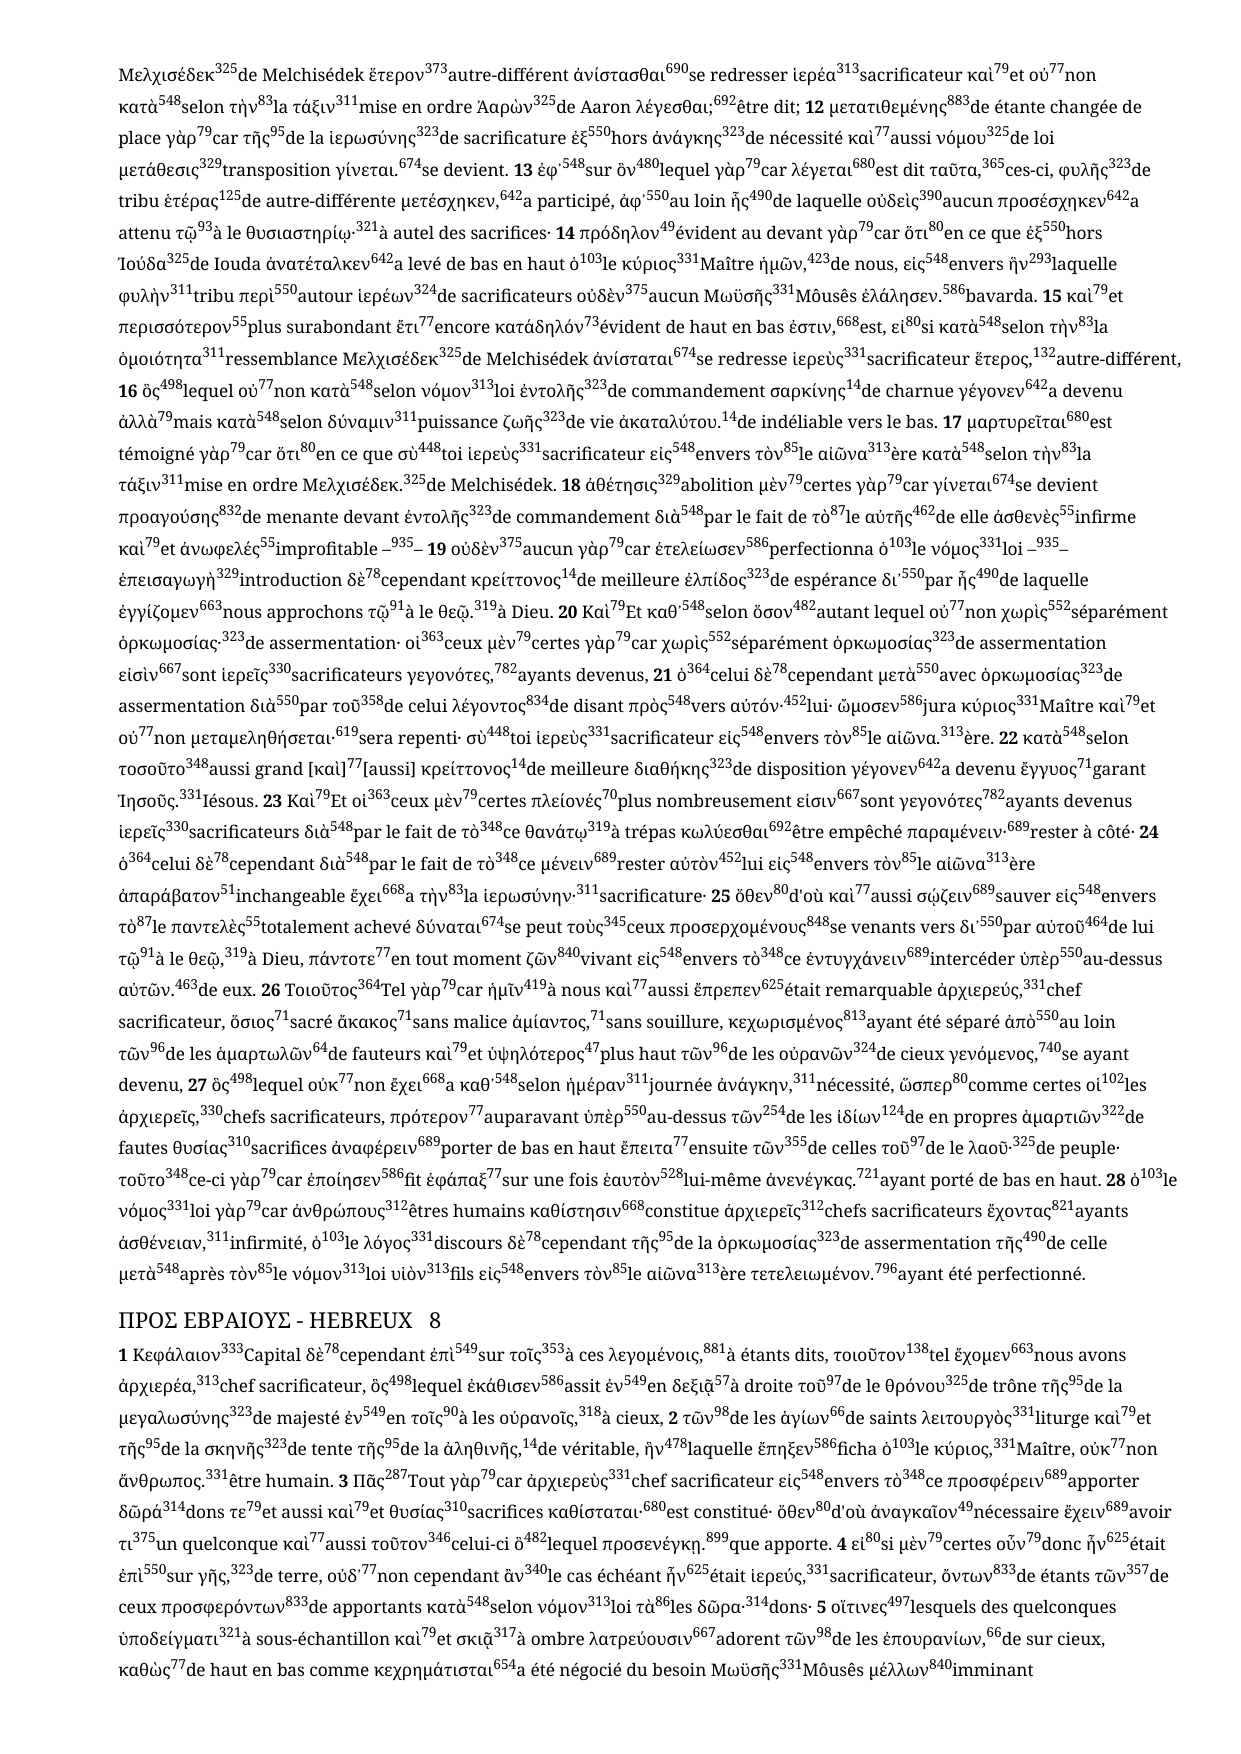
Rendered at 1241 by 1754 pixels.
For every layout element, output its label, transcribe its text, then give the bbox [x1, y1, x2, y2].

text 1 Κεφάλαιον333Capital δὲ78cependant ἐπὶ549sur τοῖς353à ces λεγομένοις,881à étants dits, τοιοῦτον138tel ἔχομεν663nous avons ἀρχιερέα,313chef sacrificateur, ὃς498lequel ἐκάθισεν586assit ἐν549en δεξιᾷ57à droite τοῦ97de le θρόνου325de trône τῆς95de la μεγαλωσύνης323de majesté ἐν549en τοῖς90à les οὐρανοῖς,318à cieux, 2 τῶν98de les ἁγίων66de saints λειτουργὸς331liturge καὶ79et τῆς95de la σκηνῆς323de tente τῆς95de la ἀληθινῆς,14de véritable, ἣν478laquelle ἔπηξεν586ficha ὁ103le κύριος,331Maître, οὐκ77non ἄνθρωπος.331être humain. 3 Πᾶς287Tout γὰρ79car ἀρχιερεὺς331chef sacrificateur εἰς548envers τὸ348ce προσφέρειν689apporter δῶρά314dons τε79et aussi καὶ79et θυσίας310sacrifices καθίσταται·680est constitué· ὅθεν80d'où ἀναγκαῖον49nécessaire ἔχειν689avoir τι375un quelconque καὶ77aussi τοῦτον346celui-ci ὃ482lequel προσενέγκῃ.899que apporte. 4 εἰ80si μὲν79certes οὖν79donc ἦν625était ἐπὶ550sur γῆς,323de terre, οὐδ᾽77non cependant ἂν340le cas échéant ἦν625était ἱερεύς,331sacrificateur, ὄντων833de étants τῶν357de ceux προσφερόντων833de apportants κατὰ548selon νόμον313loi τὰ86les δῶρα·314dons· 5 οἵτινες497lesquels des quelconques ὑποδείγματι321à sous-échantillon καὶ79et σκιᾷ317à ombre λατρεύουσιν667adorent τῶν98de les ἐπουρανίων,66de sur cieux, καθὼς77de haut en bas comme κεχρημάτισται654a été négocié du besoin Μωϋσῆς331Môusês μέλλων840imminant ἐπιτελεῖν689achever au-dessus τὴν83la σκηνήν·311tente· ὅρα570vois γάρ79car φησιν,668déclare, ποιήσεις604tu feras πάντα374tous κατὰ548selon τὸν85le τύπον313modèle frappé τὸν346celui δειχθέντα744ayant été montré σοι439à toi ἐν549en τῷ93à le ὄρει·321à montagne· 6 νυν[ὶ]77maintenant δὲ78cependant διαφορωτέρας63de plus différente τέτυχεν642a obtenu λειτουργίας,323de liturgie, ὅσῳ488à autant lequel καὶ77aussi κρείττονός63de meilleure ἐστιν668est διαθήκης323de disposition μεσίτης,331médiateur, ἥτις496laquelle une quelconque ἐπὶ549sur κρείττοσιν7à meilleures ἐπαγγελίαις316à promesses νενομοθέτηται.654a été légiféré. 7 Εἰ80Si γὰρ79car ἡ101la πρώτη69première ἐκείνη154celle-là ἦν625était ἄμεμπτος,45sans blâme, οὐκ77non ἂν340le cas échéant δευτέρας63de deuxième ἐζητεῖτο636était cherché τόπος.331lieu. 8 μεμφόμενος867se blâmant γὰρ79car αὐτοῖς457à eux λέγει·668dit· ἰδοὺ306voici ἡμέραι328journées ἔρχονται,673se viennent, λέγει668dit κύριος,331Maître, καὶ79et συντελέσω602j'achèverai ensemble ἐπὶ548sur τὸν85le οἶκον313maison Ἰσραὴλ325de Israël καὶ79et ἐπὶ548sur τὸν85le οἶκον313maison Ἰούδα325de Iouda διαθήκην311disposition καινήν,2nouvelle, 9 οὐ77non κατὰ548selon τὴν83la διαθήκην,311disposition, ἣν478laquelle ἐποίησα582je fis τοῖς90à les πατράσιν318à pères αὐτῶν463de eux ἐν549en ἡμέρᾳ317à journée ἐπιλαβομένου734de se ayant emparé μου424de moi τῆς95de la χειρὸς323de main αὐτῶν463de eux ἐξαγαγεῖν681conduire dehors αὐτοὺς451eux ἐκ550hors γῆς323de terre Αἰγύπτου,323de Égypte, ὅτι80en ce que αὐτοὶ468eux οὐκ77non ἐνέμειναν585restèrent dans ἐν549en τῇ89à la διαθήκῃ317à disposition μου,424de moi, κἀγὼ431et moi ἠμέλησα582je négligeai αὐτῶν,463de eux, λέγει668dit κύριος·331Maître· 10 ὅτι80en ce que αὕτη362celle-ci ἡ101la διαθήκη,329disposition, ἣν478laquelle διαθήσομαι608je me disposerai τῷ91à le οἴκῳ319à maison Ἰσραὴλ325de Israël μετὰ548après τὰς82les ἡμέρας310journées ἐκείνας,135celles-là, λέγει668dit κύριος·331Maître· διδοὺς840donnant νόμους312lois μου424de moi εἰς548envers τὴν83la διάνοιαν311capacité d’intelligence αὐτῶν463de eux καὶ79et ἐπὶ548sur καρδίας310coeurs αὐτῶν463de eux ἐπιγράψω602j'épigrapherai αὐτούς,451eux, καὶ79et ἔσομαι608je me serai αὐτοῖς457à eux εἰς548envers θεόν,313Dieu, καὶ79et αὐτοὶ468eux ἔσονταί611se seront μοι420à moi εἰς548envers λαόν·313peuple· 11 καὶ79et οὐ77non μὴ77ne pas διδάξωσιν898que enseignent ἕκαστος390chacun τὸν85le πολίτην313citoyen αὐτοῦ464de lui καὶ79et ἕκαστος390chacun τὸν85le ἀδελφὸν313frère αὐτοῦ464de lui λέγων·840disant· γνῶθι554connais τὸν85le κύριον,313Maître, ὅτι80en ce que πάντες389tous εἰδήσουσίν605sauront με417moi ἀπὸ550au loin μικροῦ65de petit ἕως552jusqu'à ce que μεγάλου65de grand αὐτῶν,463de eux, 12 ὅτι80en ce que ἵλεως47propice ἔσομαι608je me serai ταῖς88à les ἀδικίαις316à injustices αὐτῶν463de eux καὶ79et τῶν94de les ἁμαρτιῶν322de fautes αὐτῶν463de eux οὐ77non μὴ77ne pas μνησθῶ907que je sois mémorisé ἔτι.77encore. 13 ἐν549en τῷ354à ce λέγειν689dire καινὴν51nouvelle πεπαλαίωκεν642a rendu vieux τὴν83la πρώτην·51première· τὸ366ce δὲ78cependant παλαιούμενον893étant rendu vieux καὶ79et γηράσκον842étant vétuste ἐγγὺς77proche ἀφανισμοῦ.325de disparition. [118, 1339, 1181, 1682]
text 1 Οὗτος156Celui-ci γὰρ79car ὁ103le Μελχισέδεκ,331Melchisédek, βασιλεὺς331roi Σαλήμ,323de Salem, ἱερεὺς331sacrificateur τοῦ97de le θεοῦ325de Dieu τοῦ97de le ὑψίστου,65de très haut, ὁ364celui συναντήσας721ayant rencontré avec Ἀβραὰμ319à Abraam ὑποστρέφοντι828à retournant en arrière ἀπὸ550au loin τῆς95de la κοπῆς323de coupure τῶν96de les βασιλέων324de rois καὶ79et εὐλογήσας721ayant élogié αὐτόν,452lui, 2 ᾧ486à lequel καὶ77aussi δεκάτην51dixième ἀπὸ550au loin πάντων385de tous ἐμέρισεν586partagea Ἀβραάμ,331Abraam, πρῶτον77premièrement μὲν79certes ἑρμηνευόμενος891étant interprété βασιλεὺς331roi δικαιοσύνης323de justice ἔπειτα77ensuite δὲ78cependant καὶ77aussi βασιλεὺς331roi Σαλήμ,323de Salem, ὅ500lequel ἐστιν668est βασιλεὺς331roi εἰρήνης,323de paix, 3 ἀπάτωρ71sans père ἀμήτωρ71sans mère ἀγενεαλόγητος,71sans généalogie, μήτε79et ni ἀρχὴν311origine ἡμερῶν322de journées μήτε79et ni ζωῆς323de vie τέλος315achèvement ἔχων,840ayant, ἀφωμοιωμένος813ayant été rendu semblable au loin δὲ78cependant τῷ91à le υἱῷ319à fils τοῦ97de le θεοῦ,325de Dieu, μένει668reste ἱερεὺς331sacrificateur εἰς548envers τὸ87le διηνεκές.55continu. 4 Θεωρεῖτε569Observez δὲ78cependant πηλίκος174combien grand οὗτος,364celui-ci, ᾧ486à lequel [καὶ]79[et] δεκάτην51dixième Ἀβραὰμ331Abraam ἔδωκεν586donna ἐκ550hors τῶν98de les ἀκροθινίων326de extrémités du tas ὁ103le πατριάρχης.331patriarche. 5 καὶ79et οἱ363ceux μὲν79certes ἐκ550hors τῶν96de les υἱῶν324de fils Λευὶ325de Lévi τὴν83la ἱερατείαν311sacrificature λαμβάνοντες839prenants ἐντολὴν311commandement ἔχουσιν667ont ἀποδεκατοῦν689dîmer loin τὸν85le λαὸν313peuple κατὰ548selon τὸν85le νόμον,313loi, τοῦτ᾽366ce-ci ἔστιν668est τοὺς84les ἀδελφοὺς312frères αὐτῶν,463de eux, καίπερ79et certes ἐξεληλυθότας769ayants sortis ἐκ550hors τῆς95de la ὀσφύος323de flanc Ἀβραάμ·325de Abraam· 6 ὁ364celui δὲ78cependant μὴ77ne pas γενεαλογούμενος891étant fait la généalogie ἐξ550hors αὐτῶν463de eux δεδεκάτωκεν642a dîmé Ἀβραὰμ313Abraam καὶ79et τὸν346celui ἔχοντα822ayant τὰς82les ἐπαγγελίας310promesses εὐλόγηκεν.642a élogié. 7 χωρὶς552séparément δὲ78cependant πάσης279de toute ἀντιλογίας323de contradiction τὸ105le ἔλαττον73moindre ὑπὸ550sous τοῦ97de le κρείττονος65de meilleur εὐλογεῖται.680est élogié. 8 καὶ79et ὧδε77ici μὲν79certes δεκάτας50dixièmes ἀποθνῄσκοντες839mourants loin ἄνθρωποι330êtres humains λαμβάνουσιν,667prennent, ἐκεῖ77là δὲ78cependant μαρτυρούμενος891étant témoigné ὅτι80en ce que ζῇ.668vit. 9 καὶ79et ὡς80comme ἔπος315récit εἰπεῖν,681dire, δι᾽550par Ἀβραὰμ325de Abraam καὶ77aussi Λευὶ331Lévi ὁ364celui δεκάτας50dixièmes λαμβάνων840prenant δεδεκάτωται·654a été dîmé· 10 ἔτι77encore γὰρ79car ἐν549en τῇ89à la ὀσφύϊ317à flanc τοῦ257de le πατρὸς325de père ἦν625était ὅτε80lorsque συνήντησεν586rencontra avec αὐτῷ458à lui Μελχισέδεκ.331Melchisédek. 11 Εἰ80Si μὲν77certes οὖν79donc τελείωσις329perfectionnement διὰ550par τῆς95de la Λευιτικῆς14de Lévitique ἱερωσύνης323de sacrificature ἦν,625était, ὁ103le λαὸς331peuple γὰρ79car ἐπ᾽550sur αὐτῆς462de elle νενομοθέτηται,654a été légiféré, τίς172quelle ἔτι77encore χρεία329besoin κατὰ548selon τὴν83la τάξιν311mise en ordre Μελχισέδεκ325de Melchisédek ἕτερον373autre-différent ἀνίστασθαι690se redresser ἱερέα313sacrificateur καὶ79et οὐ77non κατὰ548selon τὴν83la τάξιν311mise en ordre Ἀαρὼν325de Aaron λέγεσθαι;692être dit; 12 μετατιθεμένης883de étante changée de place γὰρ79car τῆς95de la ἱερωσύνης323de sacrificature ἐξ550hors ἀνάγκης323de nécessité καὶ77aussi νόμου325de loi μετάθεσις329transposition γίνεται.674se devient. 13 ἐφ᾽548sur ὃν480lequel γὰρ79car λέγεται680est dit ταῦτα,365ces-ci, φυλῆς323de tribu ἑτέρας125de autre-différente μετέσχηκεν,642a participé, ἀφ᾽550au loin ἧς490de laquelle οὐδεὶς390aucun προσέσχηκεν642a attenu τῷ93à le θυσιαστηρίῳ·321à autel des sacrifices· 14 πρόδηλον49évident au devant γὰρ79car ὅτι80en ce que ἐξ550hors Ἰούδα325de Iouda ἀνατέταλκεν642a levé de bas en haut ὁ103le κύριος331Maître ἡμῶν,423de nous, εἰς548envers ἣν293laquelle φυλὴν311tribu περὶ550autour ἱερέων324de sacrificateurs οὐδὲν375aucun Μωϋσῆς331Môusês ἐλάλησεν.586bavarda. 15 καὶ79et περισσότερον55plus surabondant ἔτι77encore κατάδηλόν73évident de haut en bas ἐστιν,668est, εἰ80si κατὰ548selon τὴν83la ὁμοιότητα311ressemblance Μελχισέδεκ325de Melchisédek ἀνίσταται674se redresse ἱερεὺς331sacrificateur ἕτερος,132autre-différent, 16 ὃς498lequel οὐ77non κατὰ548selon νόμον313loi ἐντολῆς323de commandement σαρκίνης14de charnue γέγονεν642a devenu ἀλλὰ79mais κατὰ548selon δύναμιν311puissance ζωῆς323de vie ἀκαταλύτου.14de indéliable vers le bas. 17 μαρτυρεῖται680est témoigné γὰρ79car ὅτι80en ce que σὺ448toi ἱερεὺς331sacrificateur εἰς548envers τὸν85le αἰῶνα313ère κατὰ548selon τὴν83la τάξιν311mise en ordre Μελχισέδεκ.325de Melchisédek. 18 ἀθέτησις329abolition μὲν79certes γὰρ79car γίνεται674se devient προαγούσης832de menante devant ἐντολῆς323de commandement διὰ548par le fait de τὸ87le αὐτῆς462de elle ἀσθενὲς55infirme καὶ79et ἀνωφελές55improfitable –935– 19 οὐδὲν375aucun γὰρ79car ἐτελείωσεν586perfectionna ὁ103le νόμος331loi –935– ἐπεισαγωγὴ329introduction δὲ78cependant κρείττονος14de meilleure ἐλπίδος323de espérance δι᾽550par ἧς490de laquelle ἐγγίζομεν663nous approchons τῷ91à le θεῷ.319à Dieu. 20 Καὶ79Et καθ᾽548selon ὅσον482autant lequel οὐ77non χωρὶς552séparément ὁρκωμοσίας·323de assermentation· οἱ363ceux μὲν79certes γὰρ79car χωρὶς552séparément ὁρκωμοσίας323de assermentation εἰσὶν667sont ἱερεῖς330sacrificateurs γεγονότες,782ayants devenus, 21 ὁ364celui δὲ78cependant μετὰ550avec ὁρκωμοσίας323de assermentation διὰ550par τοῦ358de celui λέγοντος834de disant πρὸς548vers αὐτόν·452lui· ὤμοσεν586jura κύριος331Maître καὶ79et οὐ77non μεταμεληθήσεται·619sera repenti· σὺ448toi ἱερεὺς331sacrificateur εἰς548envers τὸν85le αἰῶνα.313ère. 22 κατὰ548selon τοσοῦτο348aussi grand [καὶ]77[aussi] κρείττονος14de meilleure διαθήκης323de disposition γέγονεν642a devenu ἔγγυος71garant Ἰησοῦς.331Iésous. 23 Καὶ79Et οἱ363ceux μὲν79certes πλείονές70plus nombreusement εἰσιν667sont γεγονότες782ayants devenus ἱερεῖς330sacrificateurs διὰ548par le fait de τὸ348ce θανάτῳ319à trépas κωλύεσθαι692être empêché παραμένειν·689rester à côté· 24 ὁ364celui δὲ78cependant διὰ548par le fait de τὸ348ce μένειν689rester αὐτὸν452lui εἰς548envers τὸν85le αἰῶνα313ère ἀπαράβατον51inchangeable ἔχει668a τὴν83la ἱερωσύνην·311sacrificature· 25 ὅθεν80d'où καὶ77aussi σῴζειν689sauver εἰς548envers τὸ87le παντελὲς55totalement achevé δύναται674se peut τοὺς345ceux προσερχομένους848se venants vers δι᾽550par αὐτοῦ464de lui τῷ91à le θεῷ,319à Dieu, πάντοτε77en tout moment ζῶν840vivant εἰς548envers τὸ348ce ἐντυγχάνειν689intercéder ὑπὲρ550au-dessus αὐτῶν.463de eux. 26 Τοιοῦτος364Tel γὰρ79car ἡμῖν419à nous καὶ77aussi ἔπρεπεν625était remarquable ἀρχιερεύς,331chef sacrificateur, ὅσιος71sacré ἄκακος71sans malice ἀμίαντος,71sans souillure, κεχωρισμένος813ayant été séparé ἀπὸ550au loin τῶν96de les ἁμαρτωλῶν64de fauteurs καὶ79et ὑψηλότερος47plus haut τῶν96de les οὐρανῶν324de cieux γενόμενος,740se ayant devenu, 27 ὃς498lequel οὐκ77non ἔχει668a καθ᾽548selon ἡμέραν311journée ἀνάγκην,311nécessité, ὥσπερ80comme certes οἱ102les ἀρχιερεῖς,330chefs sacrificateurs, πρότερον77auparavant ὑπὲρ550au-dessus τῶν254de les ἰδίων124de en propres ἁμαρτιῶν322de fautes θυσίας310sacrifices ἀναφέρειν689porter de bas en haut ἔπειτα77ensuite τῶν355de celles τοῦ97de le λαοῦ·325de peuple· τοῦτο348ce-ci γὰρ79car ἐποίησεν586fit ἐφάπαξ77sur une fois ἑαυτὸν528lui-même ἀνενέγκας.721ayant porté de bas en haut. 28 ὁ103le νόμος331loi γὰρ79car ἀνθρώπους312êtres humains καθίστησιν668constitue ἀρχιερεῖς312chefs sacrificateurs ἔχοντας821ayants ἀσθένειαν,311infirmité, ὁ103le λόγος331discours δὲ78cependant τῆς95de la ὁρκωμοσίας323de assermentation τῆς490de celle μετὰ548après τὸν85le νόμον313loi υἱὸν313fils εἰς548envers τὸν85le αἰῶνα313ère τετελειωμένον.796ayant été perfectionné. [118, 59, 1181, 1286]
text ΠΡΟΣ ΕΒΡΑΙΟΥΣ - HEBREUX 8 [118, 1304, 1181, 1334]
